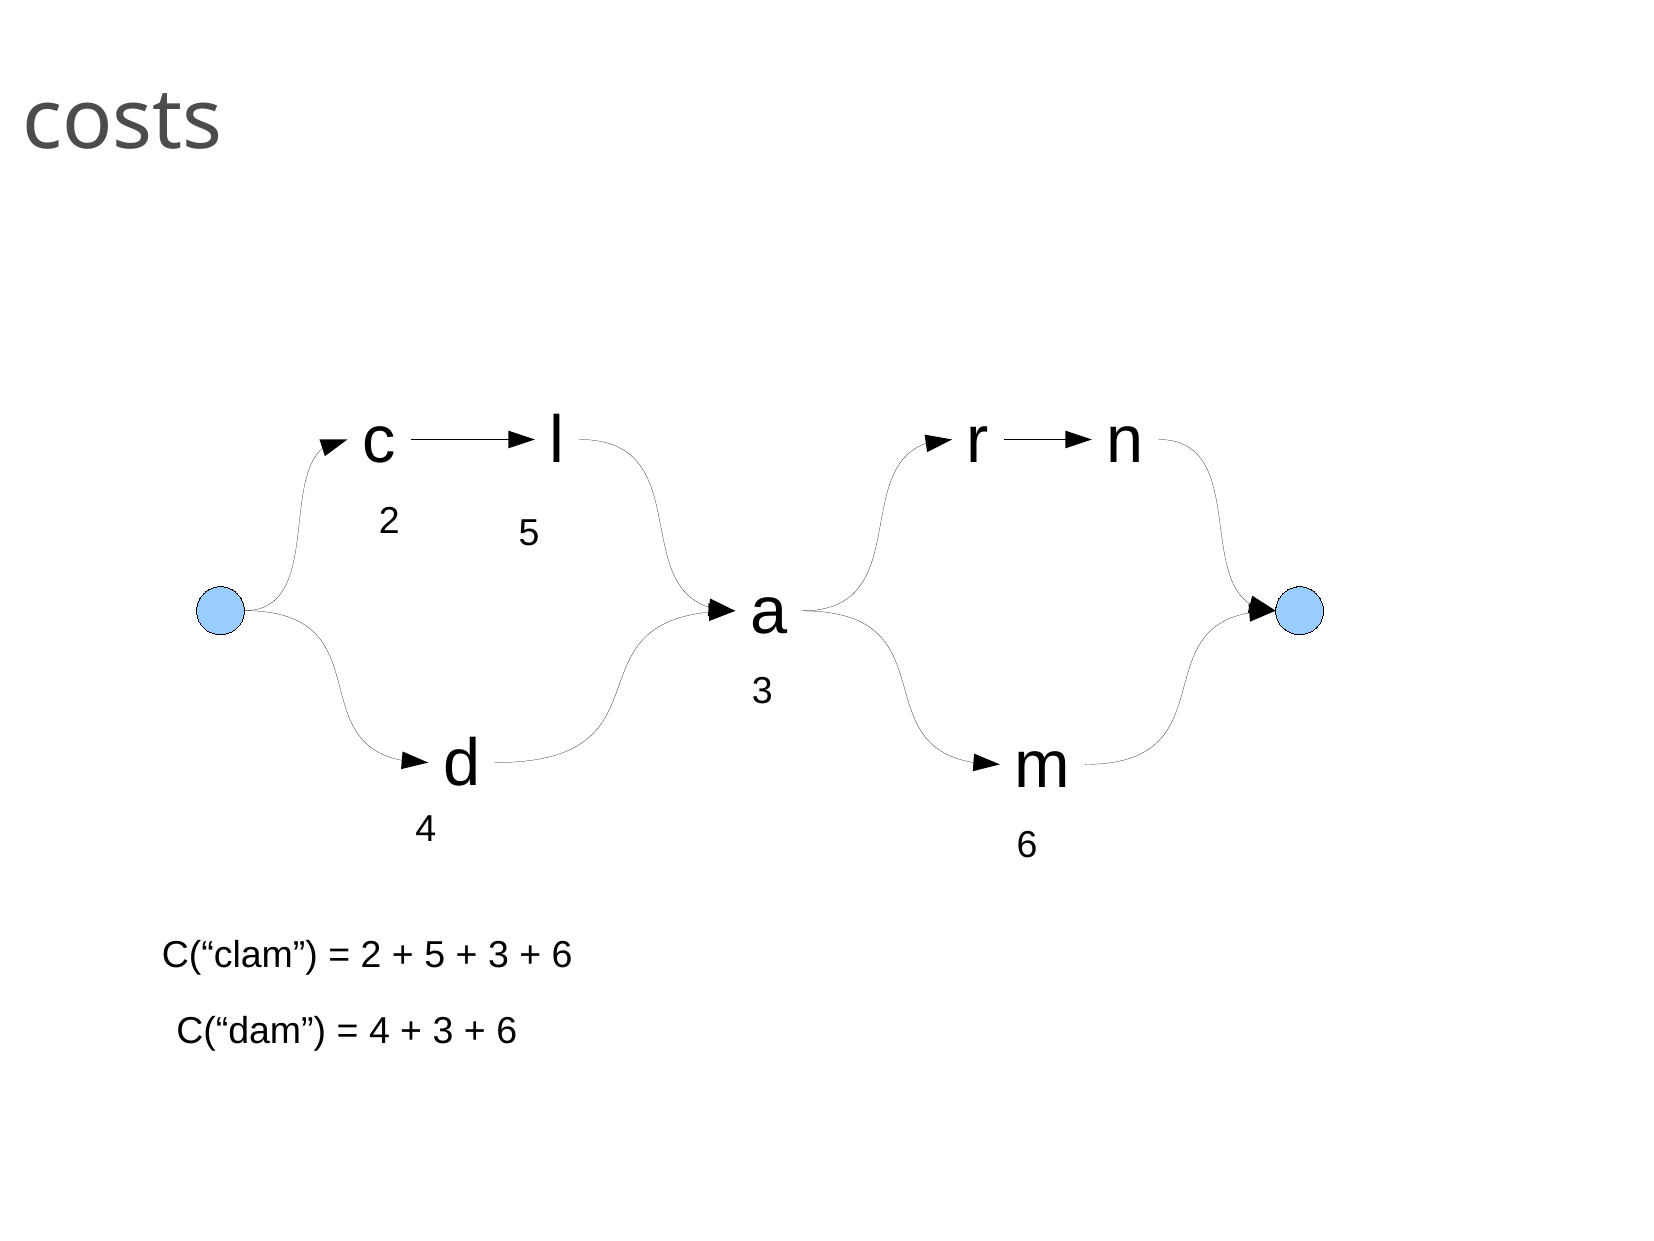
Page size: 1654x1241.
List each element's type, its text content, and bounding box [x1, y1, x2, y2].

title costs [22, 26, 1654, 205]
text_box 5 [503, 503, 555, 561]
text_box 4 [400, 799, 506, 857]
text_box [196, 586, 245, 635]
text_box C(“clam”) = 2 + 5 + 3 + 6 [147, 926, 1383, 984]
text_box a [735, 566, 802, 656]
text_box l [534, 394, 580, 484]
text_box C(“dam”) = 4 + 3 + 6 [161, 1001, 1216, 1059]
text_box r [952, 394, 1005, 484]
text_box 3 [737, 661, 788, 719]
text_box [1275, 586, 1324, 635]
text_box 6 [1001, 816, 1168, 873]
text_box n [1091, 394, 1159, 484]
text_box 2 [363, 492, 415, 550]
text_box d [428, 717, 495, 799]
text_box c [347, 394, 411, 484]
text_box m [999, 719, 1086, 809]
